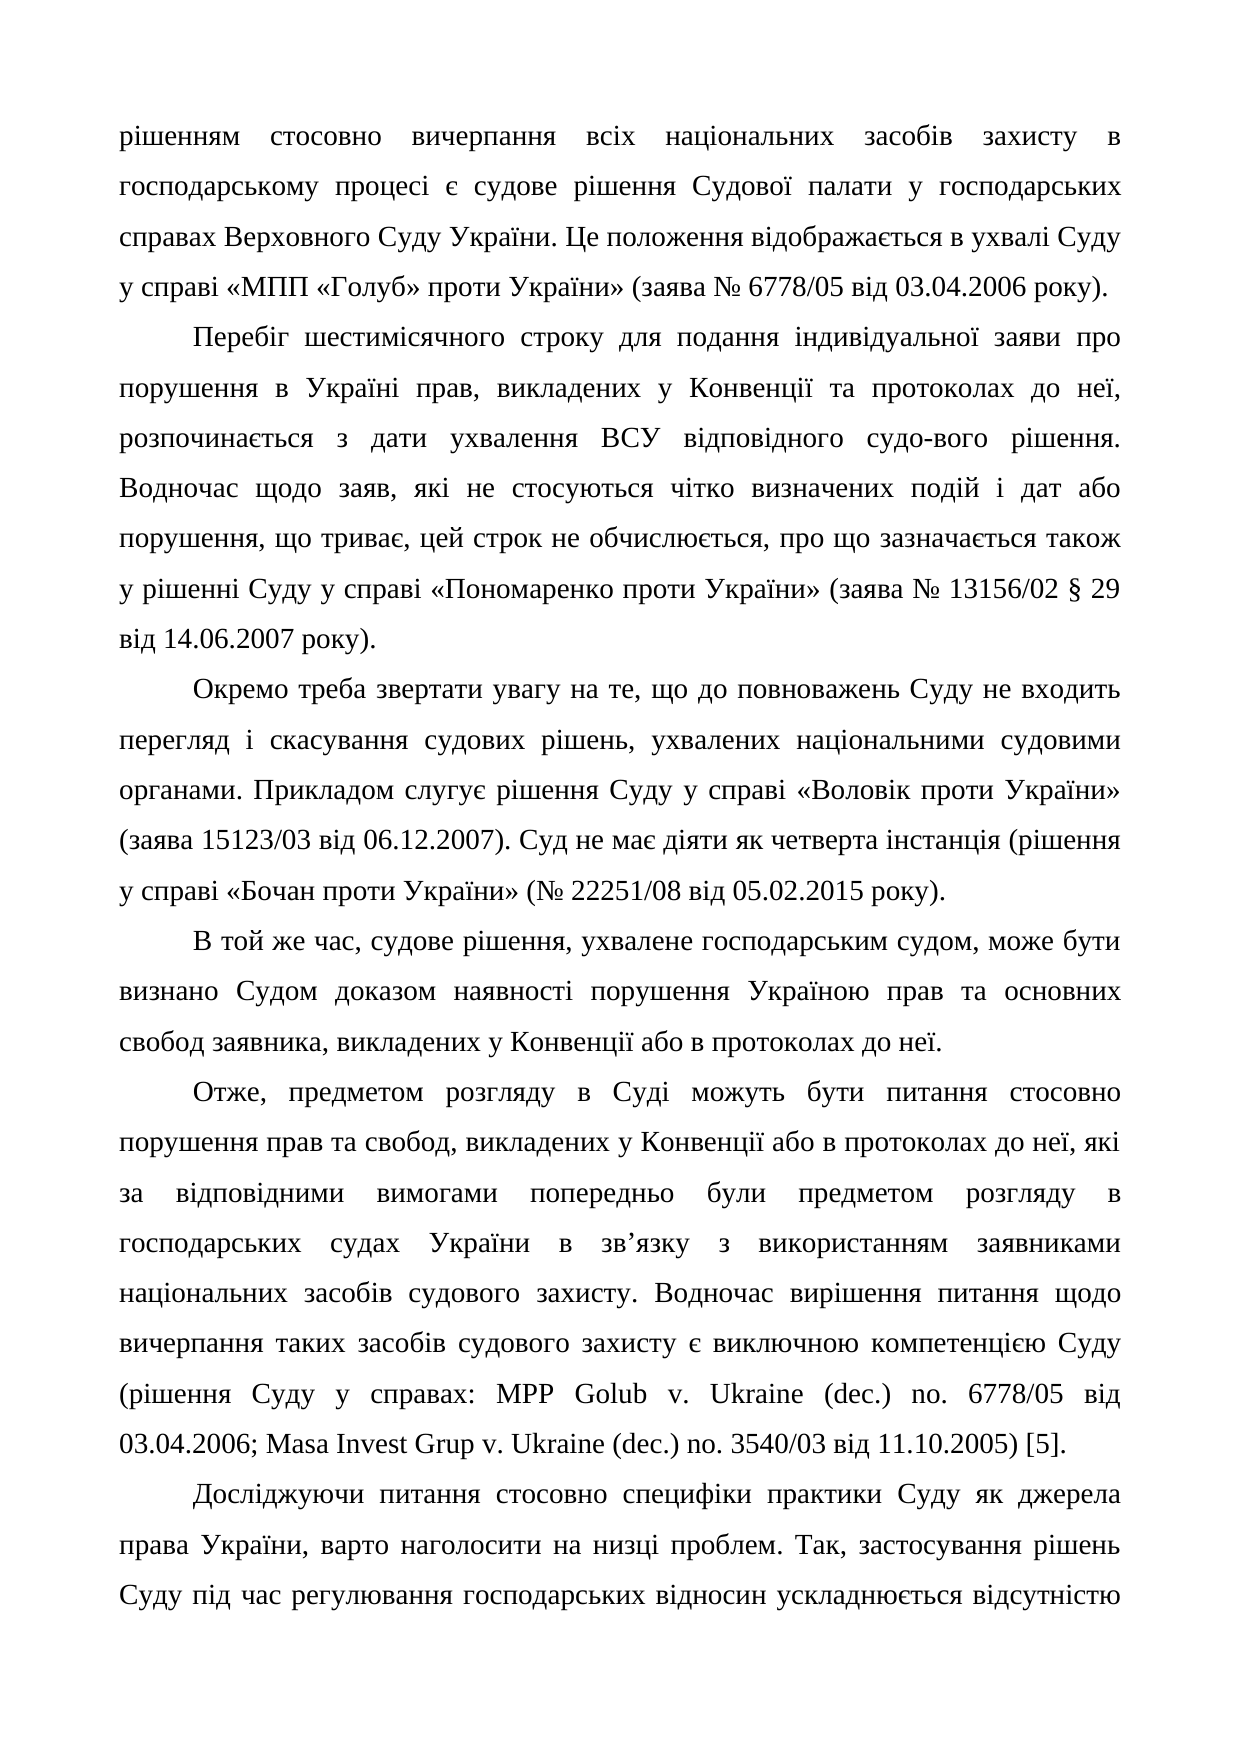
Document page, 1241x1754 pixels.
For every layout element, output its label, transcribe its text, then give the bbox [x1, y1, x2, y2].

text В той же час, судове рішення, ухвалене господарським судом, може бути визнано Судом доказом наявності порушення Україною прав та основних свобод заявника, викладених у Конвенції або в протоколах до неї. [119, 923, 1122, 1057]
text Перебіг шестимісячного строку для подання індивідуальної заяви про порушення в Україні прав, викладених у Конвенції та протоколах до неї, розпочинається з дати ухвалення ВСУ відповідного судо-вого рішення. Водночас щодо заяв, які не стосуються чітко визначених подій і дат або порушення, що триває, цей строк не обчислюється, про що зазначається також у рішенні Суду у справі «Пономаренко проти України» (заява № 13156/02 § 29 від 14.06.2007 року). [119, 319, 1122, 655]
text Окремо треба звертати увагу на те, що до повноважень Суду не входить перегляд і скасування судових рішень, ухвалених національними судовими органами. Прикладом слугує рішення Суду у справі «Воловік проти України» (заява 15123/03 від 06.12.2007). Суд не має діяти як четверта інстанція (рішення у справі «Бочан проти України» (№ 22251/08 від 05.02.2015 року). [119, 672, 1122, 906]
text Отже, предметом розгляду в Суді можуть бути питання стосовно порушення прав та свобод, викладених у Конвенції або в протоколах до неї, які за відповідними вимогами попередньо були предметом розгляду в господарських судах України в зв’язку з використанням заявниками національних засобів судового захисту. Водночас вирішення питання щодо вичерпання таких засобів судового захисту є виключною компетенцією Суду (рішення Суду у справах: MPP Golub v. Ukraine (dec.) no. 6778/05 від 03.04.2006; Masa Invest Grup v. Ukraine (dec.) no. 3540/03 від 11.10.2005) [5]. [119, 1074, 1122, 1460]
text Досліджуючи питання стосовно специфіки практики Суду як джерела права України, варто наголосити на низці проблем. Так, застосування рішень Суду під час регулювання господарських відносин ускладнюється відсутністю [119, 1477, 1122, 1611]
text рішенням стосовно вичерпання всіх національних засобів захисту в господарському процесі є судове рішення Судової палати у господарських справах Верховного Суду України. Це положення відображається в ухвалі Суду у справі «МПП «Голуб» проти України» (заява № 6778/05 від 03.04.2006 року). [119, 118, 1122, 303]
